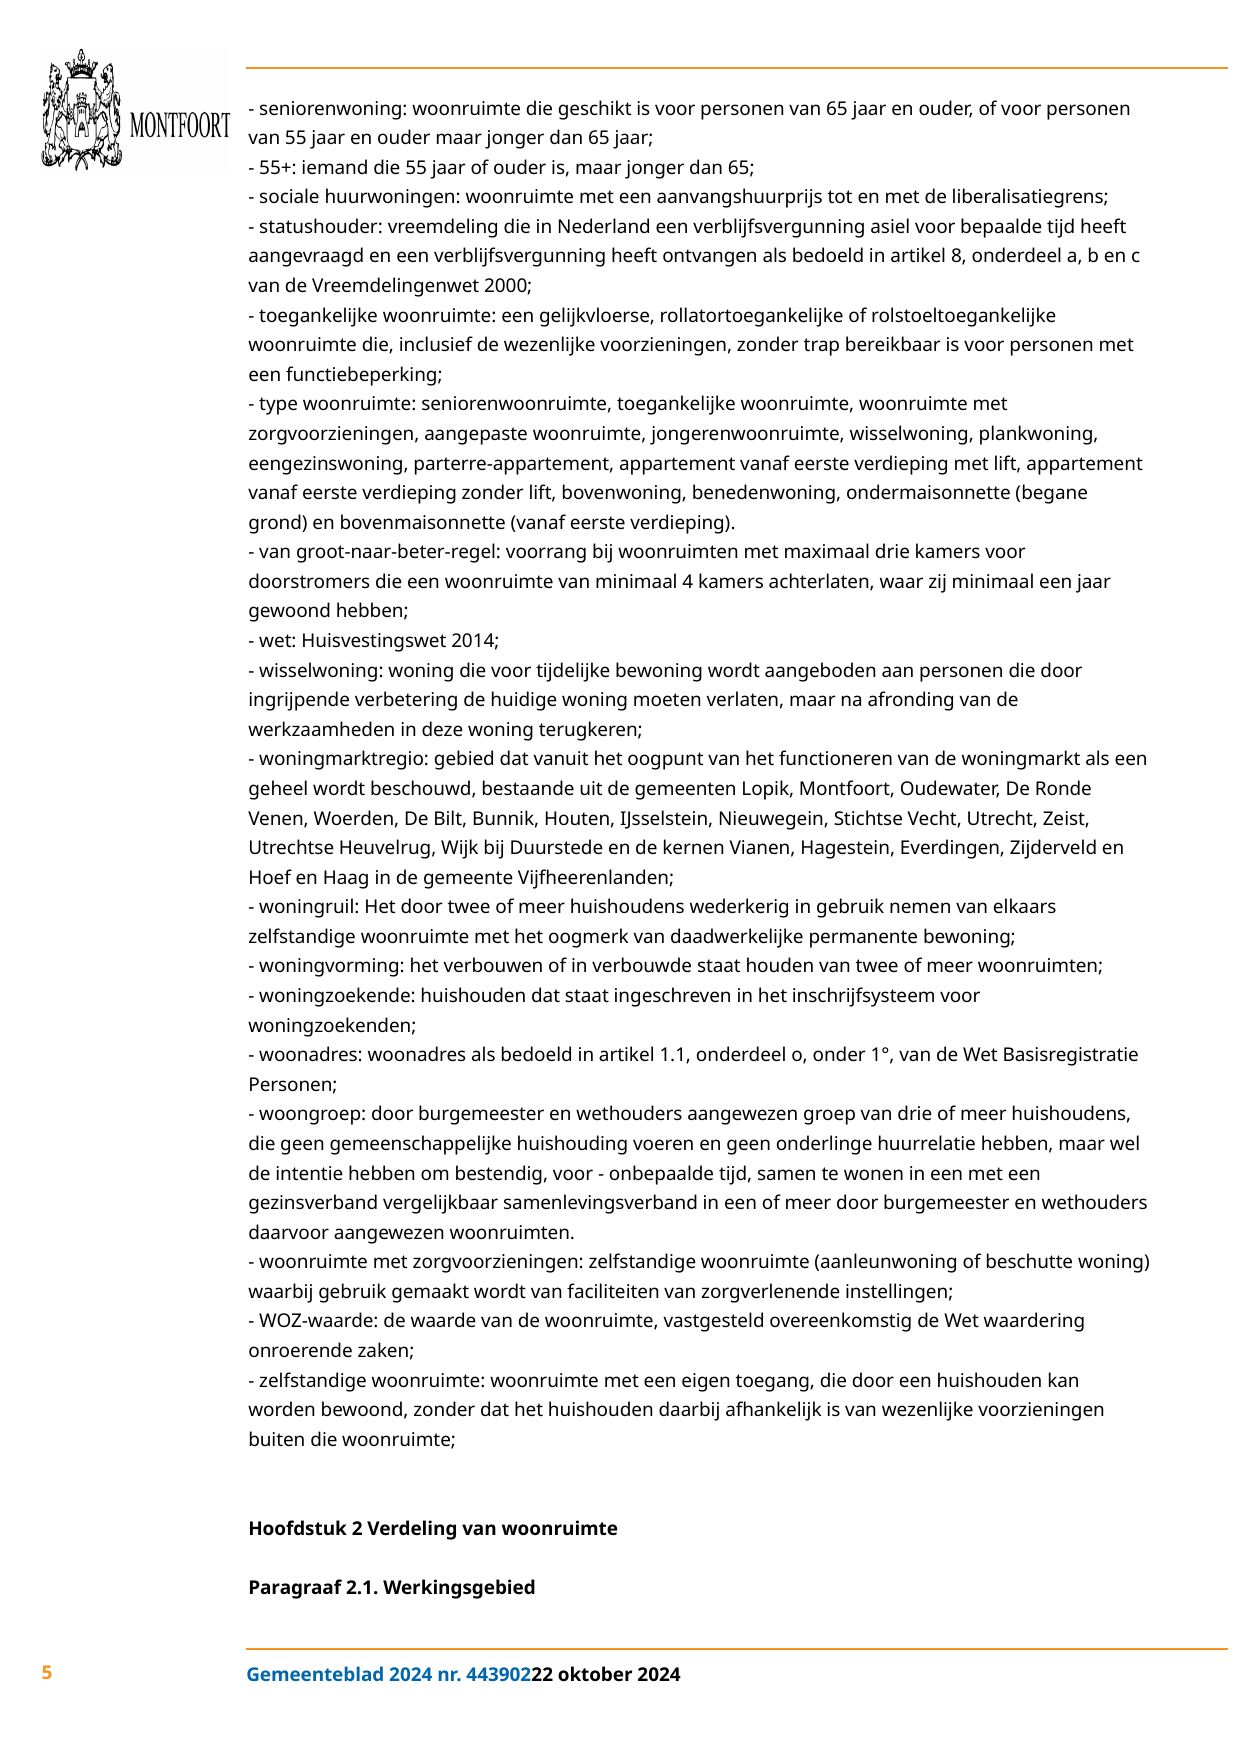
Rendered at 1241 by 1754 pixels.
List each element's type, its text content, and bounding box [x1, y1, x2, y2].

text - 55+: iemand die 55 jaar of ouder is, maar jonger dan 65; [248, 154, 1152, 180]
text - woonruimte met zorgvoorzieningen: zelfstandige woonruimte (aanleunwoning of beschutte woning) waarbij gebruik gemaakt wordt van faciliteiten van zorgverlenende instellingen; [248, 1248, 1152, 1304]
text - woonadres: woonadres als bedoeld in artikel 1.1, onderdeel o, onder 1°, van de Wet Basisregistratie Personen; [248, 1041, 1152, 1097]
text Paragraaf 2.1. Werkingsgebied [248, 1574, 1152, 1600]
text - type woonruimte: seniorenwoonruimte, toegankelijke woonruimte, woonruimte met zorgvoorzieningen, aangepaste woonruimte, jongerenwoonruimte, wisselwoning, plankwoning, eengezinswoning, parterre-appartement, appartement vanaf eerste verdieping met lift, appartement vanaf eerste verdieping zonder lift, bovenwoning, benedenwoning, ondermaisonnette (begane grond) en bovenmaisonnette (vanaf eerste verdieping). [248, 391, 1152, 535]
text - woningruil: Het door twee of meer huishoudens wederkerig in gebruik nemen van elkaars zelfstandige woonruimte met het oogmerk van daadwerkelijke permanente bewoning; [248, 893, 1152, 949]
picture [41, 47, 231, 172]
text - wet: Huisvestingswet 2014; [248, 627, 1152, 653]
text - woningmarktregio: gebied dat vanuit het oogpunt van het functioneren van de woningmarkt als een geheel wordt beschouwd, bestaande uit de gemeenten Lopik, Montfoort, Oudewater, De Ronde Venen, Woerden, De Bilt, Bunnik, Houten, IJsselstein, Nieuwegein, Stichtse Vecht, Utrecht, Zeist, Utrechtse Heuvelrug, Wijk bij Duurstede en de kernen Vianen, Hagestein, Everdingen, Zijderveld en Hoef en Haag in de gemeente Vijfheerenlanden; [248, 746, 1152, 890]
text - zelfstandige woonruimte: woonruimte met een eigen toegang, die door een huishouden kan worden bewoond, zonder dat het huishouden daarbij afhankelijk is van wezenlijke voorzieningen buiten die woonruimte; [248, 1367, 1152, 1452]
text - sociale huurwoningen: woonruimte met een aanvangshuurprijs tot en met de liberalisatiegrens; [248, 183, 1152, 209]
text - van groot-naar-beter-regel: voorrang bij woonruimten met maximaal drie kamers voor doorstromers die een woonruimte van minimaal 4 kamers achterlaten, waar zij minimaal een jaar gewoond hebben; [248, 538, 1152, 623]
text - statushouder: vreemdeling die in Nederland een verblijfsvergunning asiel voor bepaalde tijd heeft aangevraagd en een verblijfsvergunning heeft ontvangen als bedoeld in artikel 8, onderdeel a, b en c van de Vreemdelingenwet 2000; [248, 213, 1152, 298]
text - woningzoekende: huishouden dat staat ingeschreven in het inschrijfsysteem voor woningzoekenden; [248, 982, 1152, 1038]
text - toegankelijke woonruimte: een gelijkvloerse, rollatortoegankelijke of rolstoeltoegankelijke woonruimte die, inclusief de wezenlijke voorzieningen, zonder trap bereikbaar is voor personen met een functiebeperking; [248, 302, 1152, 387]
text - seniorenwoning: woonruimte die geschikt is voor personen van 65 jaar en ouder, of voor personen van 55 jaar en ouder maar jonger dan 65 jaar; [248, 95, 1152, 150]
text - woongroep: door burgemeester en wethouders aangewezen groep van drie of meer huishoudens, die geen gemeenschappelijke huishouding voeren en geen onderlinge huurrelatie hebben, maar wel de intentie hebben om bestendig, voor - onbepaalde tijd, samen te wonen in een met een gezinsverband vergelijkbaar samenlevingsverband in een of meer door burgemeester en wethouders daarvoor aangewezen woonruimten. [248, 1101, 1152, 1245]
text - woningvorming: het verbouwen of in verbouwde staat houden van twee of meer woonruimten; [248, 953, 1152, 978]
text Hoofdstuk 2 Verdeling van woonruimte [248, 1515, 1152, 1541]
text - WOZ-waarde: de waarde van de woonruimte, vastgesteld overeenkomstig de Wet waardering onroerende zaken; [248, 1308, 1152, 1363]
text - wisselwoning: woning die voor tijdelijke bewoning wordt aangeboden aan personen die door ingrijpende verbetering de huidige woning moeten verlaten, maar na afronding van de werkzaamheden in deze woning terugkeren; [248, 657, 1152, 742]
